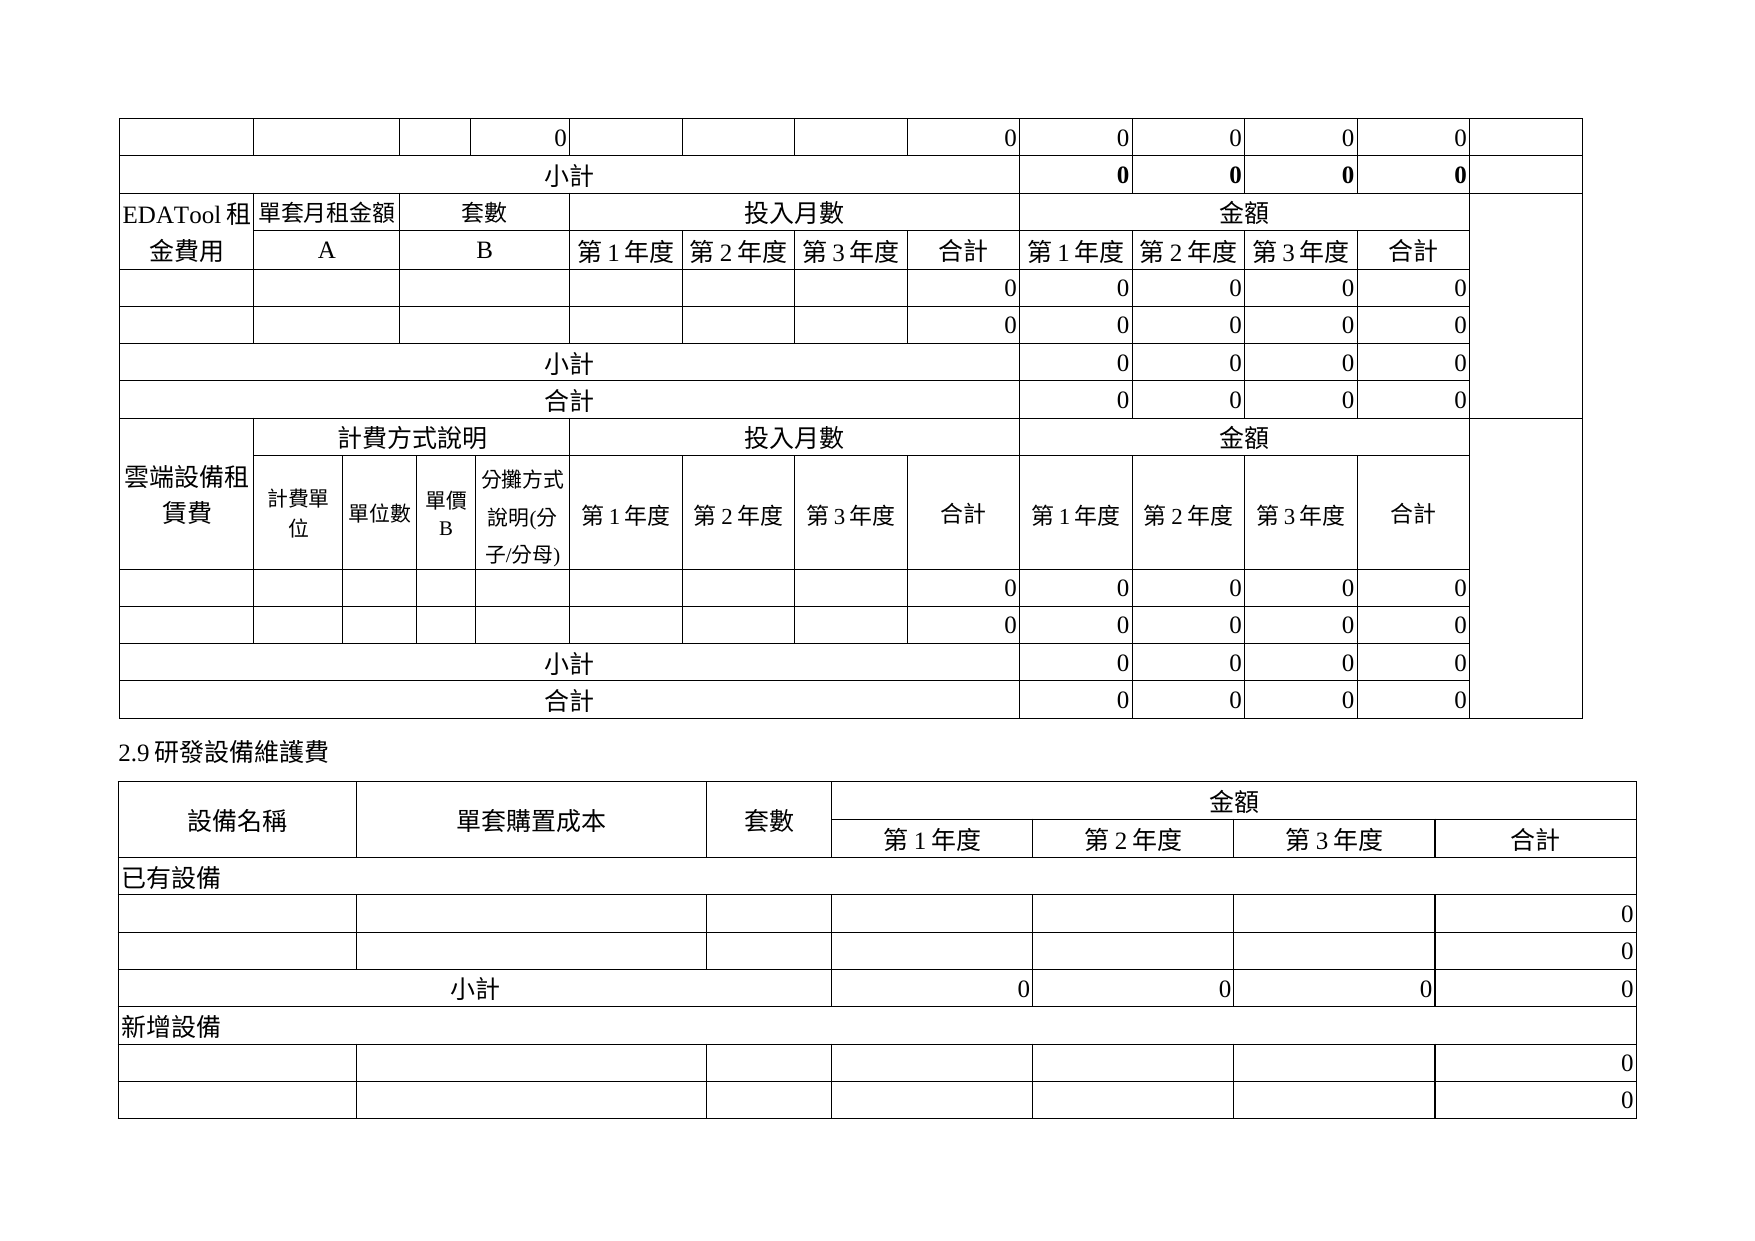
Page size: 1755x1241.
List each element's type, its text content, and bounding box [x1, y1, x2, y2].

table_cell 0 [908, 119, 1019, 155]
table_cell [683, 607, 794, 643]
table_cell [832, 933, 1032, 969]
table_cell 0 [1358, 344, 1469, 380]
table_cell [119, 1082, 356, 1118]
table_cell 0 [1245, 570, 1357, 606]
table_cell 0 [1245, 270, 1357, 306]
table_cell [1234, 1045, 1434, 1081]
table_cell 合計 [1436, 820, 1636, 857]
table_cell 單價B [417, 456, 475, 568]
table_cell [570, 307, 682, 343]
table_cell [119, 933, 356, 969]
table_cell 0 [1020, 156, 1132, 193]
table_cell 0 [1133, 156, 1244, 193]
table_cell [476, 607, 569, 643]
table_cell [832, 1045, 1032, 1081]
table_cell 0 [1020, 381, 1132, 418]
table_cell 第2年度 [1033, 820, 1233, 857]
table_cell 0 [1358, 644, 1469, 680]
table_cell [570, 270, 682, 306]
table_cell 0 [908, 570, 1019, 606]
table_cell [254, 570, 342, 606]
table_cell [357, 933, 706, 969]
table_cell [400, 270, 569, 306]
table_cell 0 [1436, 895, 1636, 932]
table_cell [357, 1082, 706, 1118]
table_cell [683, 570, 794, 606]
table_cell 0 [1245, 607, 1357, 643]
table_cell [120, 607, 253, 643]
table_cell [417, 570, 475, 606]
table_cell 0 [1245, 307, 1357, 343]
table_cell 0 [1245, 119, 1357, 155]
table_cell [254, 119, 399, 155]
table_cell 0 [1033, 970, 1233, 1006]
table_cell [707, 895, 831, 932]
table_cell 計費單位 [254, 456, 342, 568]
table_cell 第1年度 [1020, 456, 1132, 568]
table_cell [120, 270, 253, 306]
table_cell 小計 [120, 344, 1019, 380]
table_cell [795, 307, 907, 343]
table_cell [795, 119, 907, 155]
table_cell 第3年度 [1234, 820, 1434, 857]
table_cell [707, 1045, 831, 1081]
table_cell 0 [1245, 644, 1357, 680]
table_cell 0 [1020, 307, 1132, 343]
table_cell 0 [908, 270, 1019, 306]
table_cell 金額 [1020, 194, 1469, 230]
table_cell 0 [1245, 381, 1357, 418]
table_cell 小計 [119, 970, 831, 1006]
table_cell [254, 307, 399, 343]
table_cell [1033, 1045, 1233, 1081]
table_cell [120, 570, 253, 606]
table_cell 0 [471, 119, 569, 155]
table_cell [119, 895, 356, 932]
table_cell 0 [1358, 381, 1469, 418]
table_cell 套數 [400, 194, 569, 230]
table_cell A [254, 231, 399, 268]
table_cell 合計 [908, 231, 1019, 268]
table_cell [1234, 1082, 1434, 1118]
table_cell [254, 270, 399, 306]
table_cell [795, 270, 907, 306]
table_header 套數 [707, 782, 831, 857]
table_cell 0 [1020, 681, 1132, 718]
table_cell [1470, 419, 1582, 718]
table_cell 0 [1020, 607, 1132, 643]
table_cell 0 [832, 970, 1032, 1006]
table_cell [1234, 933, 1434, 969]
table_cell [570, 570, 682, 606]
table_cell 0 [1358, 270, 1469, 306]
table_cell 0 [1245, 156, 1357, 193]
table_cell 雲端設備租賃費 [120, 419, 253, 568]
table_cell [832, 895, 1032, 932]
table_cell 單位數 [343, 456, 416, 568]
table_cell 0 [1358, 681, 1469, 718]
table_cell 0 [1436, 1045, 1636, 1081]
table_cell [1033, 895, 1233, 932]
table_cell 第1年度 [570, 231, 682, 268]
table_cell [417, 607, 475, 643]
table_cell 0 [908, 307, 1019, 343]
table_cell 金額 [1020, 419, 1469, 455]
table_cell 計費方式說明 [254, 419, 569, 455]
table_cell 0 [1020, 570, 1132, 606]
table_cell [343, 607, 416, 643]
table_cell 小計 [120, 156, 1019, 193]
table_cell 0 [1133, 344, 1244, 380]
table_cell 合計 [1358, 231, 1469, 268]
table_cell [570, 119, 682, 155]
table_cell [1033, 1082, 1233, 1118]
table_cell 0 [1133, 381, 1244, 418]
table_cell [795, 607, 907, 643]
table_cell 第2年度 [683, 231, 794, 268]
table_cell 0 [1133, 270, 1244, 306]
table_cell 0 [1133, 119, 1244, 155]
table_cell [400, 307, 569, 343]
table_cell [1234, 895, 1434, 932]
table_cell [254, 607, 342, 643]
table_cell 0 [1358, 607, 1469, 643]
table_cell EDATool租金費用 [120, 194, 253, 268]
table_cell 0 [1020, 270, 1132, 306]
table_cell 第2年度 [683, 456, 794, 568]
table_cell 0 [1436, 970, 1636, 1006]
table_header 設備名稱 [119, 782, 356, 857]
table_cell [707, 933, 831, 969]
table_cell 合計 [1358, 456, 1469, 568]
table_cell [707, 1082, 831, 1118]
table_cell [476, 570, 569, 606]
table_header 單套購置成本 [357, 782, 706, 857]
table_cell 0 [1020, 644, 1132, 680]
table_cell 合計 [908, 456, 1019, 568]
table_cell [400, 119, 470, 155]
table_cell 合計 [120, 381, 1019, 418]
table_cell 小計 [120, 644, 1019, 680]
table_cell 0 [1358, 307, 1469, 343]
table_cell 0 [1133, 681, 1244, 718]
table_cell 0 [1358, 156, 1469, 193]
table_cell 0 [1020, 344, 1132, 380]
table_cell 0 [1358, 119, 1469, 155]
table_cell 第3年度 [1245, 456, 1357, 568]
table_cell 0 [1358, 570, 1469, 606]
table_cell [120, 119, 253, 155]
table_cell 第1年度 [1020, 231, 1132, 268]
table_cell [343, 570, 416, 606]
table_cell [570, 607, 682, 643]
table_cell [683, 270, 794, 306]
table_cell 分攤方式說明(分子/分母) [476, 456, 569, 568]
table_cell 0 [1133, 307, 1244, 343]
table_cell [119, 1045, 356, 1081]
table_cell 第1年度 [570, 456, 682, 568]
table_cell 0 [908, 607, 1019, 643]
table_cell 0 [1133, 644, 1244, 680]
table_cell [1470, 194, 1582, 418]
table_cell B [400, 231, 569, 268]
table_cell [120, 307, 253, 343]
table_cell 0 [1020, 119, 1132, 155]
table_cell 合計 [120, 681, 1019, 718]
table_cell 0 [1436, 933, 1636, 969]
table_cell 新增設備 [119, 1007, 1636, 1043]
table_header 金額 [832, 782, 1636, 818]
table_cell 第1年度 [832, 820, 1032, 857]
table_cell [683, 119, 794, 155]
table_cell [1470, 119, 1582, 155]
table_cell 0 [1245, 344, 1357, 380]
table_cell [1470, 156, 1582, 193]
table_cell 投入月數 [570, 194, 1019, 230]
table_cell 投入月數 [570, 419, 1019, 455]
table_cell 0 [1245, 681, 1357, 718]
table_cell [357, 1045, 706, 1081]
table_cell [683, 307, 794, 343]
table_cell 已有設備 [119, 858, 1636, 894]
table_cell [357, 895, 706, 932]
table_cell [795, 570, 907, 606]
table_cell 0 [1234, 970, 1434, 1006]
table_cell 第2年度 [1133, 456, 1244, 568]
table_cell [832, 1082, 1032, 1118]
table_cell 第3年度 [795, 456, 907, 568]
table_cell 第3年度 [1245, 231, 1357, 268]
text 2.9研發設備維護費 [118, 731, 1636, 769]
table_cell [1033, 933, 1233, 969]
table_cell 0 [1133, 607, 1244, 643]
table_cell 0 [1133, 570, 1244, 606]
table_cell 0 [1436, 1082, 1636, 1118]
table_cell 第2年度 [1133, 231, 1244, 268]
table_cell 單套月租金額 [254, 194, 399, 230]
table_cell 第3年度 [795, 231, 907, 268]
